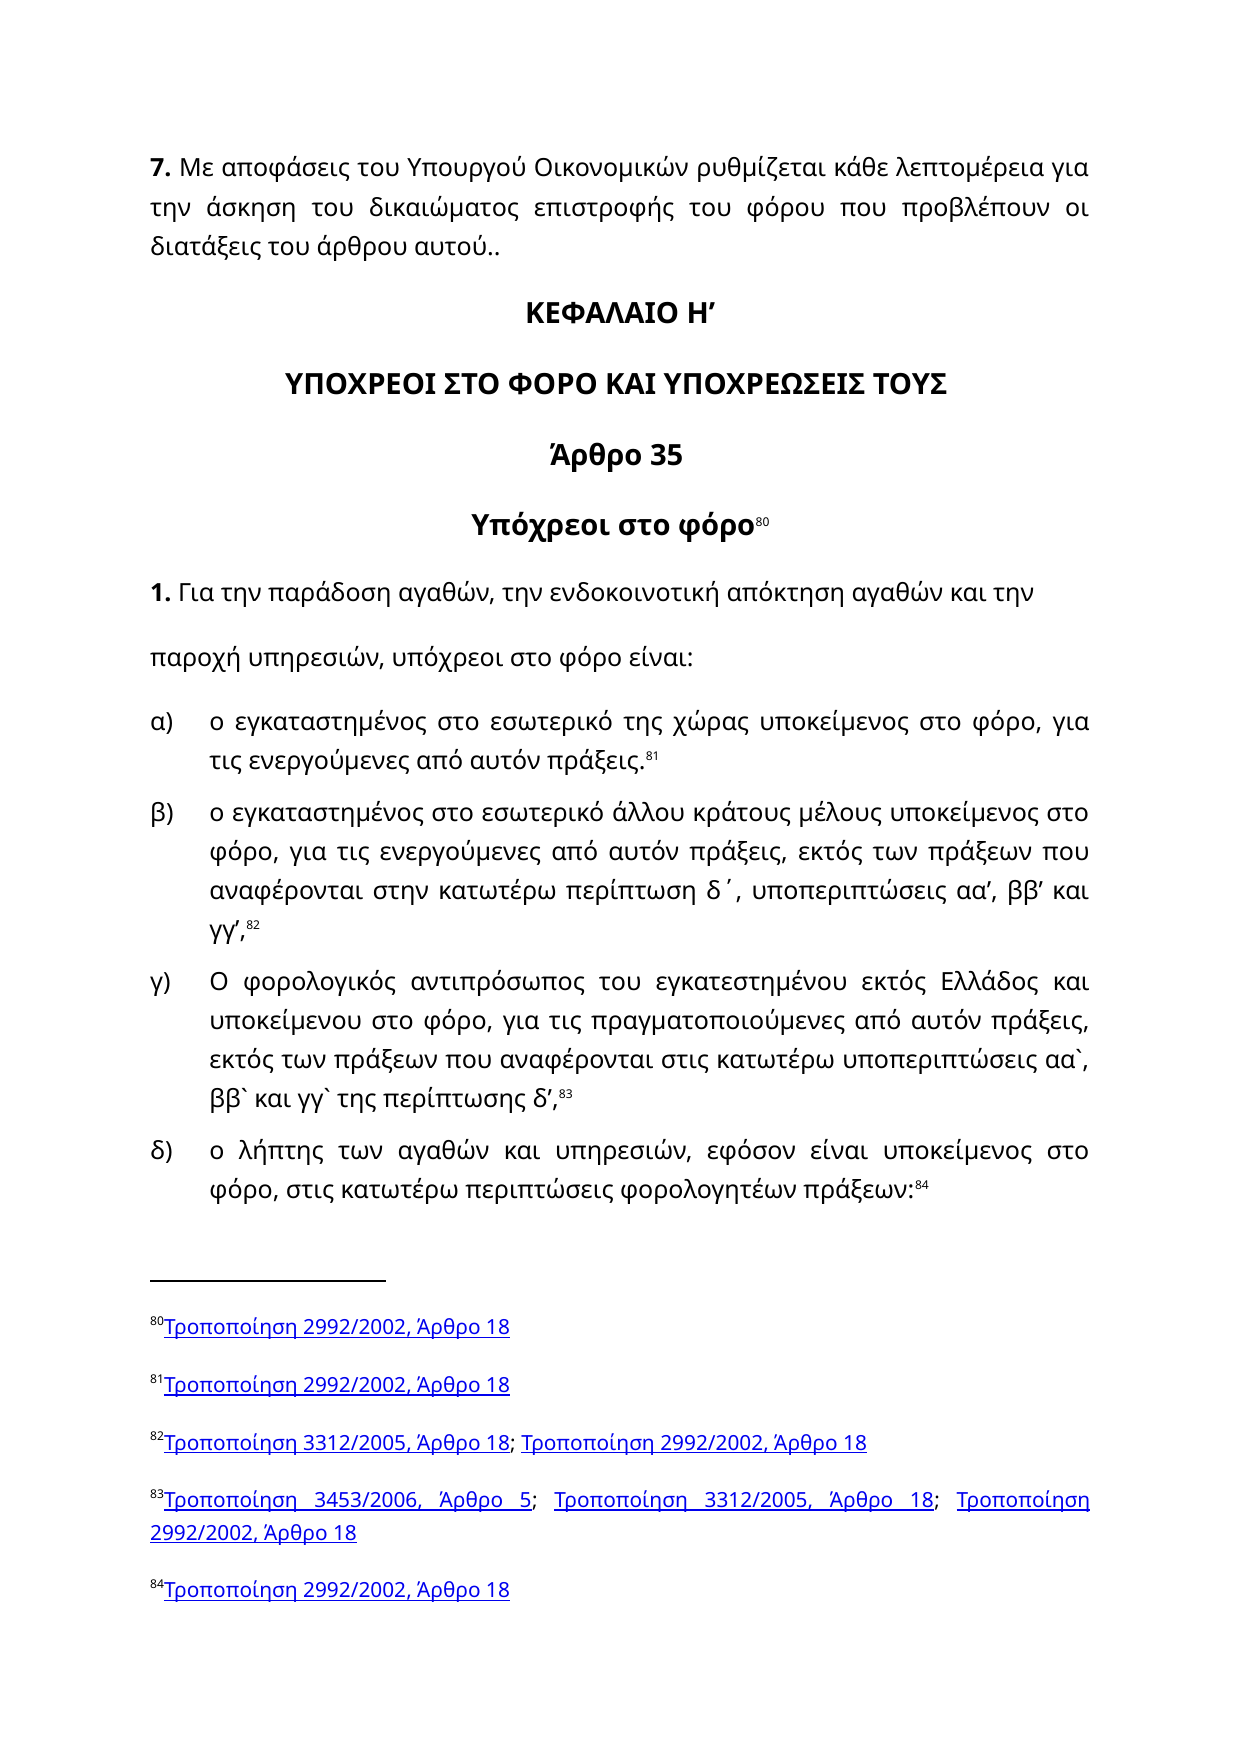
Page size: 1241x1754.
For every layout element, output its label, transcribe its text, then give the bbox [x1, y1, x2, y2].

list γ) Ο φορολογικός αντιπρόσωπος του εγκατεστημένου εκτός Ελλάδος και υποκείμενου στο φόρο, για τις πραγματοποιούμενες από αυτόν πράξεις, εκτός των πράξεων που αναφέρονται στις κατωτέρω υποπεριπτώσεις αα`, ββ` και γγ` της περίπτωσης δ’, [150, 963, 1090, 1115]
subtitle Άρθρο 35 [150, 434, 1090, 473]
subtitle Υπόχρεοι στο φόρο [150, 504, 1090, 544]
list β) ο εγκαταστημένος στο εσωτερικό άλλου κράτους μέλους υποκείμενος στο φόρο, για τις ενεργούμενες από αυτόν πράξεις, εκτός των πράξεων που αναφέρονται στην κατωτέρω περίπτωση δ΄, υποπεριπτώσεις αα’, ββ’ και γγ’, [150, 794, 1090, 946]
text Τροποποίηση 3312/2005, Άρθρο 18; Τροποποίηση 2992/2002, Άρθρο 18 [150, 1428, 1090, 1456]
list α) ο εγκαταστημένος στο εσωτερικό της χώρας υποκείμενος στο φόρο, για τις ενεργούμενες από αυτόν πράξεις. [150, 703, 1090, 777]
text 1. Για την παράδοση αγαθών, την ενδοκοινοτική απόκτηση αγαθών και την [150, 575, 1090, 609]
list δ) ο λήπτης των αγαθών και υπηρεσιών, εφόσον είναι υποκείμενος στο φόρο, στις κατωτέρω περιπτώσεις φορολογητέων πράξεων: [150, 1132, 1090, 1206]
text Τροποποίηση 3453/2006, Άρθρο 5; Τροποποίηση 3312/2005, Άρθρο 18; Τροποποίηση 2992/2002, Άρθρο 18 [150, 1485, 1090, 1546]
subtitle ΥΠΟΧΡΕΟΙ ΣΤΟ ΦΟΡΟ ΚΑΙ ΥΠΟΧΡΕΩΣΕΙΣ ΤΟΥΣ [150, 363, 1090, 403]
text παροχή υπηρεσιών, υπόχρεοι στο φόρο είναι: [150, 639, 1090, 673]
text Τροποποίηση 2992/2002, Άρθρο 18 [150, 1576, 1090, 1604]
text 7. Με αποφάσεις του Υπουργού Οικονομικών ρυθμίζεται κάθε λεπτομέρεια για την άσκηση του δικαιώματος επιστροφής του φόρου που προβλέπουν οι διατάξεις του άρθρου αυτού.. [150, 150, 1090, 262]
text Τροποποίηση 2992/2002, Άρθρο 18 [150, 1370, 1090, 1398]
text Τροποποίηση 2992/2002, Άρθρο 18 [150, 1312, 1090, 1341]
subtitle ΚΕΦΑΛΑΙΟ Η’ [150, 292, 1090, 332]
